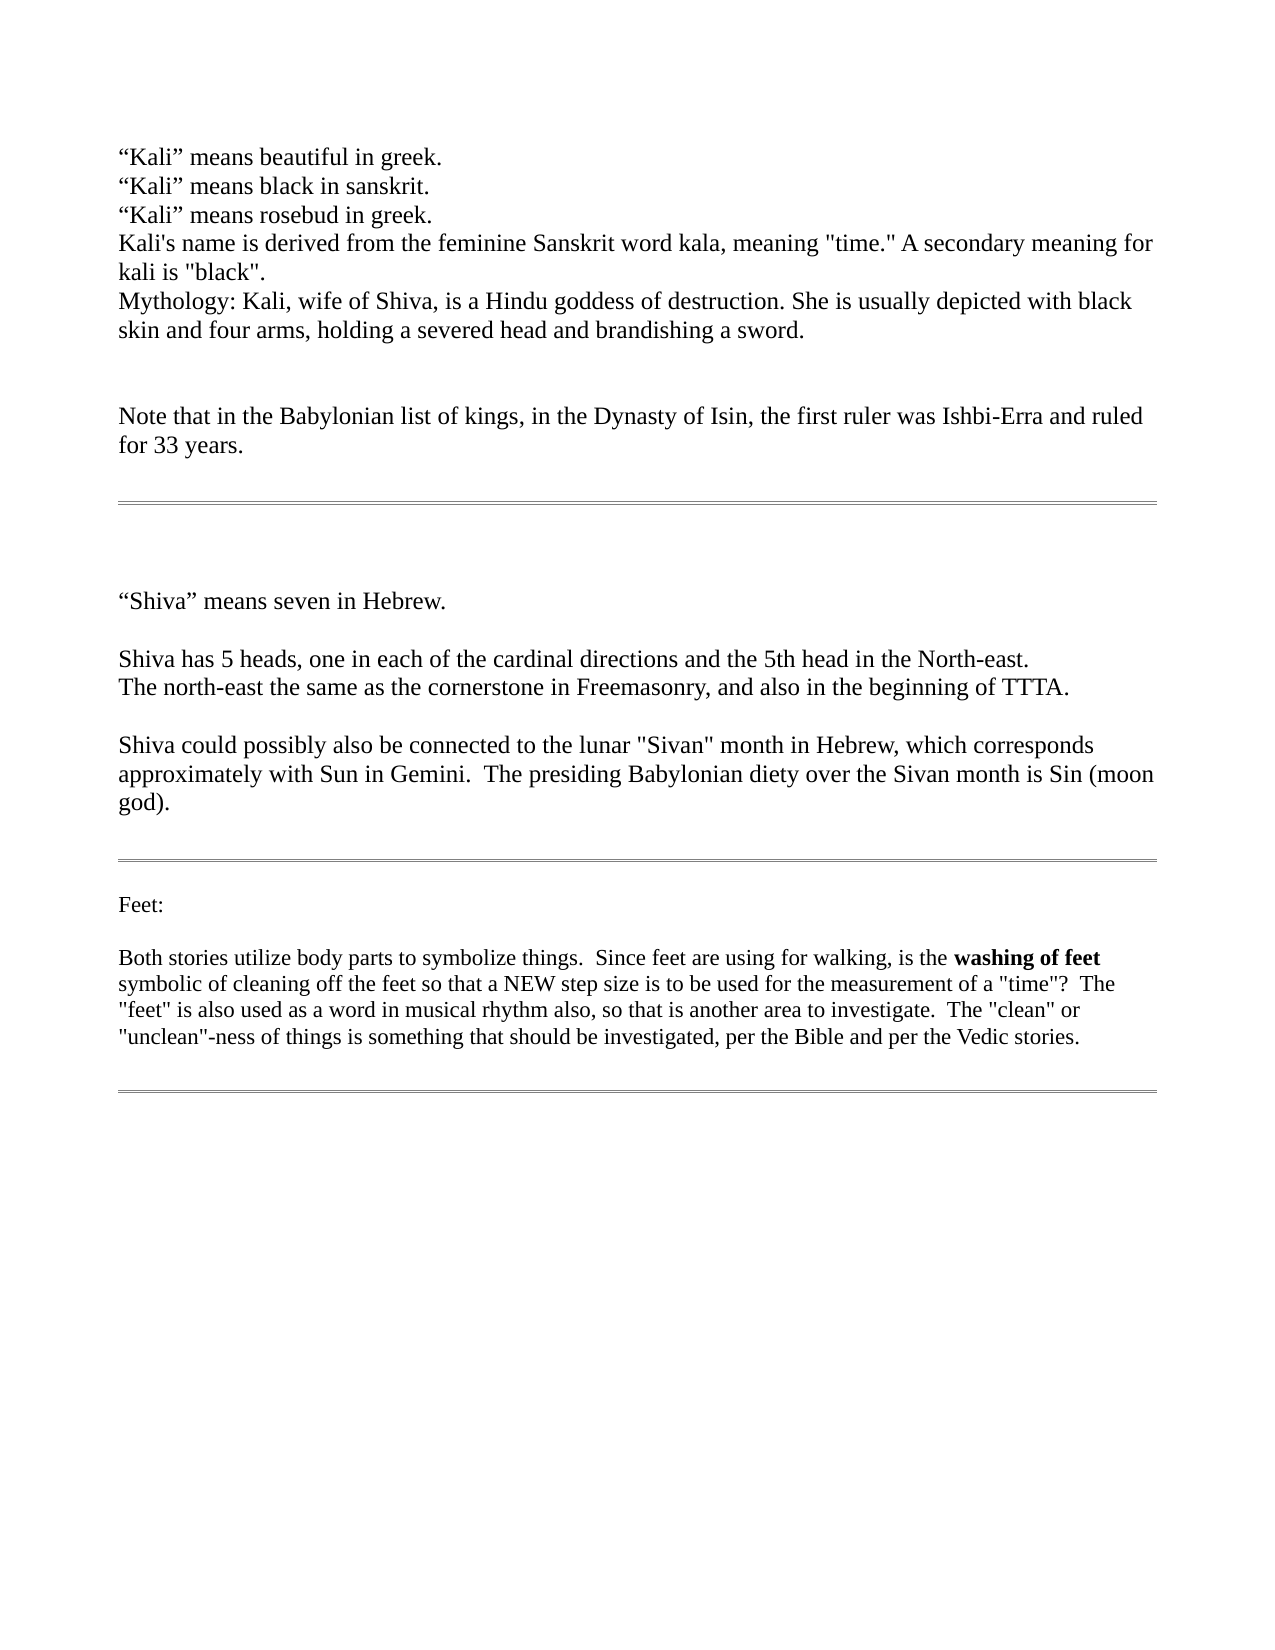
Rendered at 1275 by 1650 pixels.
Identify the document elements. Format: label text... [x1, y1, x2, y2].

text The north-east the same as the cornerstone in Freemasonry, and also in the beginning of TTTA. [118, 672, 1157, 701]
text Shiva could possibly also be connected to the lunar "Sivan" month in Hebrew, which corresponds approximately with Sun in Gemini. The presiding Babylonian diety over the Sivan month is Sin (moon god). [118, 730, 1157, 816]
text Shiva has 5 heads, one in each of the cardinal directions and the 5th head in the North-east. [118, 644, 1157, 672]
text “Shiva” means seven in Hebrew. [118, 586, 1157, 615]
text Note that in the Babylonian list of kings, in the Dynasty of Isin, the first ruler was Ishbi-Erra and ruled for 33 years. [118, 401, 1157, 458]
text Kali's name is derived from the feminine Sanskrit word kala, meaning "time." A secondary meaning for kali is "black". Mythology: Kali, wife of Shiva, is a Hindu goddess of destruction. She is usually depicted with black skin and four arms, holding a severed head and brandishing a sword. [118, 228, 1157, 343]
text “Kali” means beautiful in greek. [118, 142, 1157, 171]
text “Kali” means black in sanskrit. [118, 171, 1157, 200]
text Feet: [118, 891, 1157, 917]
text Both stories utilize body parts to symbolize things. Since feet are using for walking, is the washing of feet symbolic of cleaning off the feet so that a NEW step size is to be used for the measurement of a "time"? The "feet" is also used as a word in musical rhythm also, so that is another area to investigate. The "clean" or "unclean"-ness of things is something that should be investigated, per the Bible and per the Vedic stories. [118, 944, 1157, 1049]
text “Kali” means rosebud in greek. [118, 200, 1157, 228]
